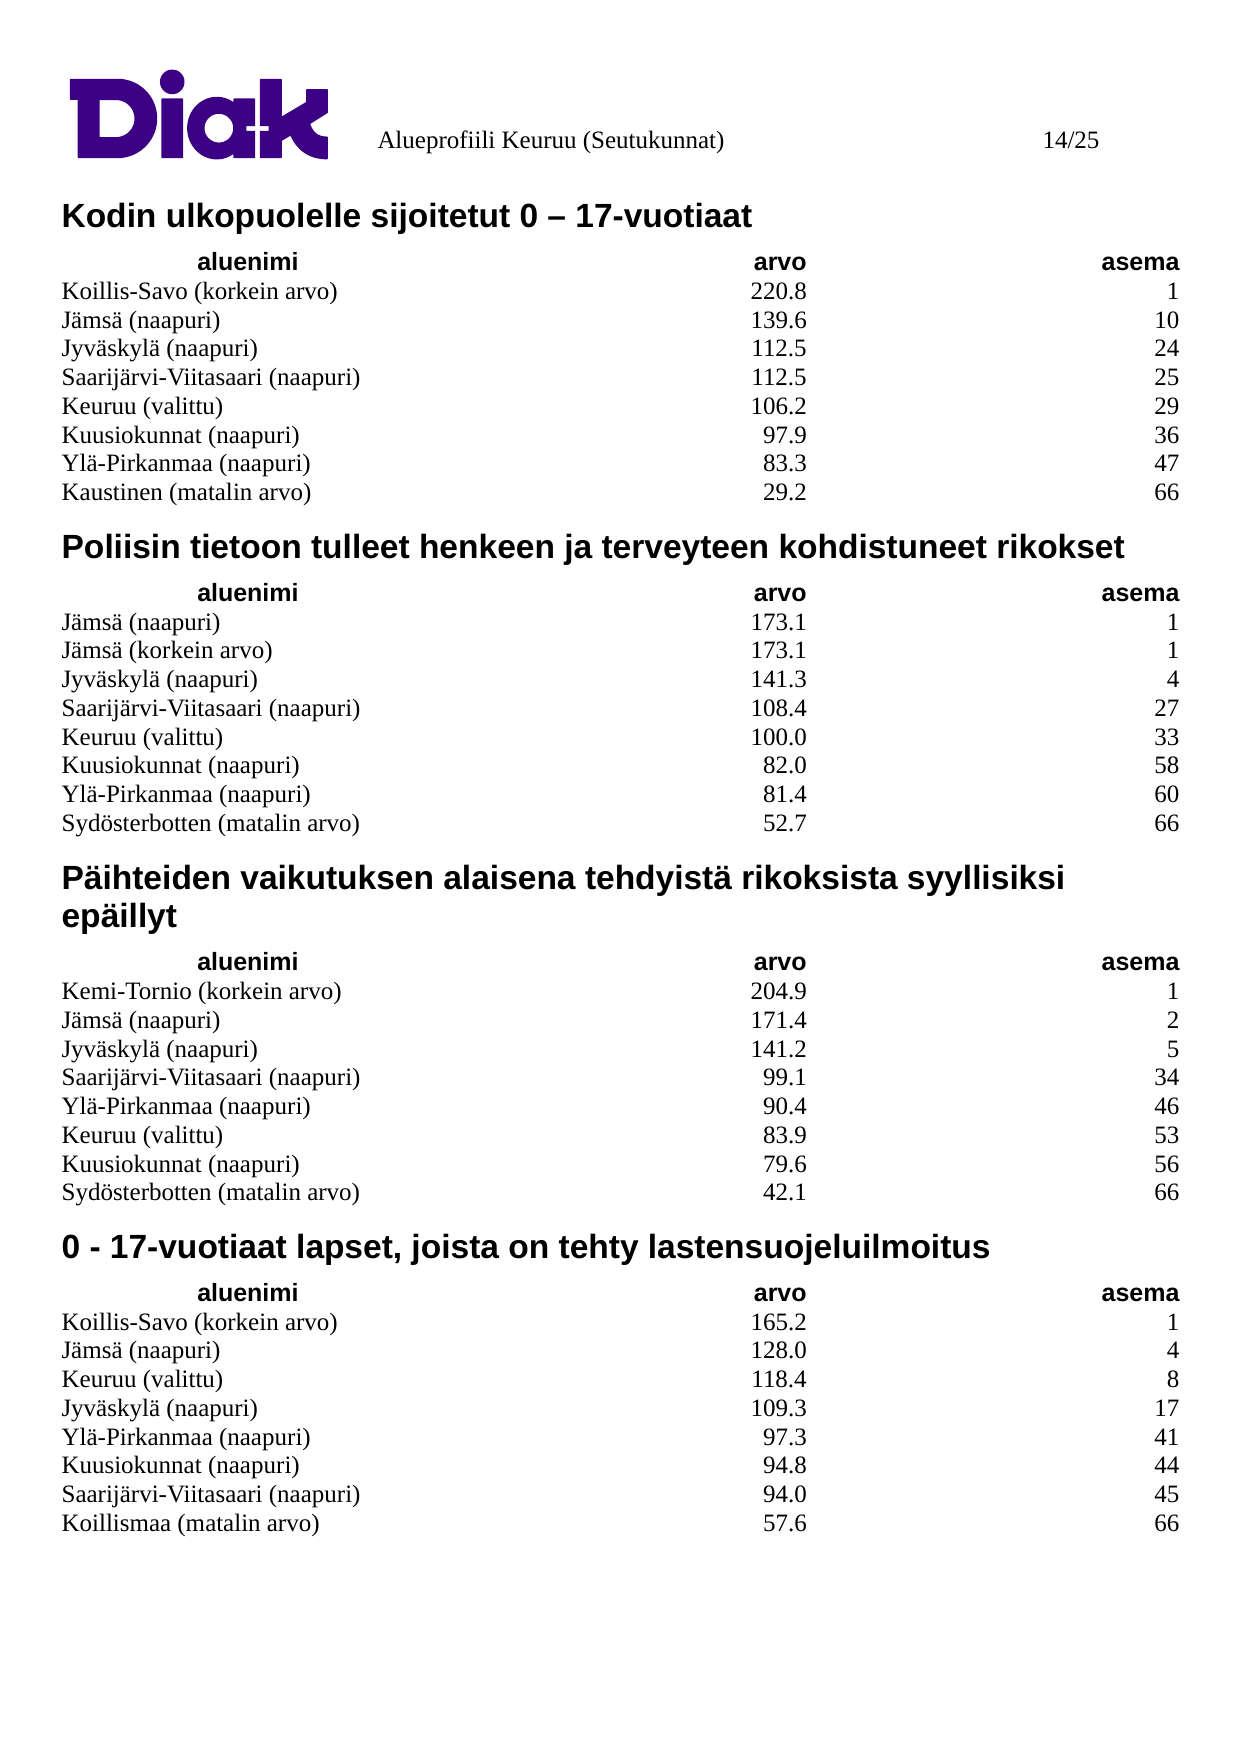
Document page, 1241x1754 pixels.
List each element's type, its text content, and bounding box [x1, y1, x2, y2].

table_cell 25 [806, 362, 1179, 391]
table_cell Saarijärvi-Viitasaari (naapuri) [61, 1479, 434, 1508]
table_cell 42.1 [434, 1178, 806, 1206]
table_cell 99.1 [434, 1063, 806, 1091]
subtitle Kodin ulkopuolelle sijoitetut 0 – 17-vuotiaat [61, 196, 1179, 235]
table_cell Sydösterbotten (matalin arvo) [61, 808, 434, 837]
table_header arvo [434, 247, 806, 276]
table_cell 34 [806, 1063, 1179, 1091]
table_header asema [806, 948, 1179, 976]
table_cell 204.9 [434, 976, 806, 1005]
table_cell 66 [806, 808, 1179, 837]
table_cell 141.2 [434, 1034, 806, 1062]
table_header asema [806, 578, 1179, 607]
table_cell 56 [806, 1149, 1179, 1177]
table_cell 118.4 [434, 1364, 806, 1393]
table_cell Kuusiokunnat (naapuri) [61, 1149, 434, 1177]
table_cell 100.0 [434, 722, 806, 751]
table_cell Koillis-Savo (korkein arvo) [61, 276, 434, 305]
table_cell 108.4 [434, 693, 806, 722]
table_cell 1 [806, 976, 1179, 1005]
table_header arvo [434, 948, 806, 976]
table_cell 79.6 [434, 1149, 806, 1177]
subtitle 0 - 17-vuotiaat lapset, joista on tehty lastensuojeluilmoitus [61, 1227, 1179, 1266]
table_cell 83.9 [434, 1120, 806, 1149]
table_cell 17 [806, 1393, 1179, 1422]
table_cell 112.5 [434, 362, 806, 391]
table_cell 1 [806, 636, 1179, 664]
table_cell Ylä-Pirkanmaa (naapuri) [61, 779, 434, 808]
table_cell Jämsä (korkein arvo) [61, 636, 434, 664]
table_cell 58 [806, 751, 1179, 779]
table_cell 27 [806, 693, 1179, 722]
table_cell Jyväskylä (naapuri) [61, 664, 434, 693]
table_cell 66 [806, 1508, 1179, 1537]
table_cell 165.2 [434, 1307, 806, 1336]
table_cell 1 [806, 1307, 1179, 1336]
table_cell Jämsä (naapuri) [61, 1005, 434, 1034]
table_header asema [806, 1278, 1179, 1307]
table_cell Kuusiokunnat (naapuri) [61, 420, 434, 448]
table_header arvo [434, 1278, 806, 1307]
table_cell 4 [806, 664, 1179, 693]
table_cell 41 [806, 1422, 1179, 1451]
table_cell Ylä-Pirkanmaa (naapuri) [61, 1091, 434, 1120]
table_cell 53 [806, 1120, 1179, 1149]
subtitle Poliisin tietoon tulleet henkeen ja terveyteen kohdistuneet rikokset [61, 527, 1179, 566]
table_cell 8 [806, 1364, 1179, 1393]
subtitle Päihteiden vaikutuksen alaisena tehdyistä rikoksista syyllisiksi epäillyt [61, 858, 1179, 935]
table_cell Keuruu (valittu) [61, 722, 434, 751]
table_header aluenimi [61, 1278, 434, 1307]
table_cell 44 [806, 1451, 1179, 1479]
table_cell 60 [806, 779, 1179, 808]
table_cell 29.2 [434, 477, 806, 506]
table_cell Koillis-Savo (korkein arvo) [61, 1307, 434, 1336]
table_cell 81.4 [434, 779, 806, 808]
table_cell 24 [806, 334, 1179, 362]
table_cell Ylä-Pirkanmaa (naapuri) [61, 449, 434, 477]
table_cell Keuruu (valittu) [61, 1120, 434, 1149]
table_cell 173.1 [434, 636, 806, 664]
table_cell 173.1 [434, 607, 806, 636]
table_cell Koillismaa (matalin arvo) [61, 1508, 434, 1537]
table_cell Jyväskylä (naapuri) [61, 1393, 434, 1422]
table_cell 29 [806, 391, 1179, 420]
table_header aluenimi [61, 578, 434, 607]
table_header asema [806, 247, 1179, 276]
table_cell 45 [806, 1479, 1179, 1508]
table_header aluenimi [61, 948, 434, 976]
table_cell Kaustinen (matalin arvo) [61, 477, 434, 506]
table_cell Saarijärvi-Viitasaari (naapuri) [61, 693, 434, 722]
table_cell 94.8 [434, 1451, 806, 1479]
table_cell 83.3 [434, 449, 806, 477]
table_cell Jyväskylä (naapuri) [61, 1034, 434, 1062]
table_cell Ylä-Pirkanmaa (naapuri) [61, 1422, 434, 1451]
table_cell 66 [806, 477, 1179, 506]
table_cell 10 [806, 305, 1179, 333]
table_cell 47 [806, 449, 1179, 477]
table_header arvo [434, 578, 806, 607]
table_cell 97.3 [434, 1422, 806, 1451]
table_cell 139.6 [434, 305, 806, 333]
table_cell 82.0 [434, 751, 806, 779]
table_cell 94.0 [434, 1479, 806, 1508]
table_cell 97.9 [434, 420, 806, 448]
table_cell 36 [806, 420, 1179, 448]
table_cell Jämsä (naapuri) [61, 1336, 434, 1364]
table_cell Jyväskylä (naapuri) [61, 334, 434, 362]
table_cell Keuruu (valittu) [61, 391, 434, 420]
table_cell 46 [806, 1091, 1179, 1120]
table_cell 1 [806, 276, 1179, 305]
table_cell 109.3 [434, 1393, 806, 1422]
table_cell 2 [806, 1005, 1179, 1034]
table_cell 90.4 [434, 1091, 806, 1120]
table_cell 141.3 [434, 664, 806, 693]
table_cell Keuruu (valittu) [61, 1364, 434, 1393]
table_cell 4 [806, 1336, 1179, 1364]
table_cell 66 [806, 1178, 1179, 1206]
table_cell 171.4 [434, 1005, 806, 1034]
table_cell Sydösterbotten (matalin arvo) [61, 1178, 434, 1206]
table_cell Jämsä (naapuri) [61, 607, 434, 636]
table_cell 57.6 [434, 1508, 806, 1537]
table_cell 128.0 [434, 1336, 806, 1364]
table_cell Jämsä (naapuri) [61, 305, 434, 333]
table_cell 220.8 [434, 276, 806, 305]
table_cell Kuusiokunnat (naapuri) [61, 751, 434, 779]
table_cell Saarijärvi-Viitasaari (naapuri) [61, 362, 434, 391]
table_cell 106.2 [434, 391, 806, 420]
table_cell Kuusiokunnat (naapuri) [61, 1451, 434, 1479]
table_cell 5 [806, 1034, 1179, 1062]
table_cell Kemi-Tornio (korkein arvo) [61, 976, 434, 1005]
table_cell 52.7 [434, 808, 806, 837]
table_cell Saarijärvi-Viitasaari (naapuri) [61, 1063, 434, 1091]
table_cell 33 [806, 722, 1179, 751]
table_header aluenimi [61, 247, 434, 276]
table_cell 112.5 [434, 334, 806, 362]
table_cell 1 [806, 607, 1179, 636]
